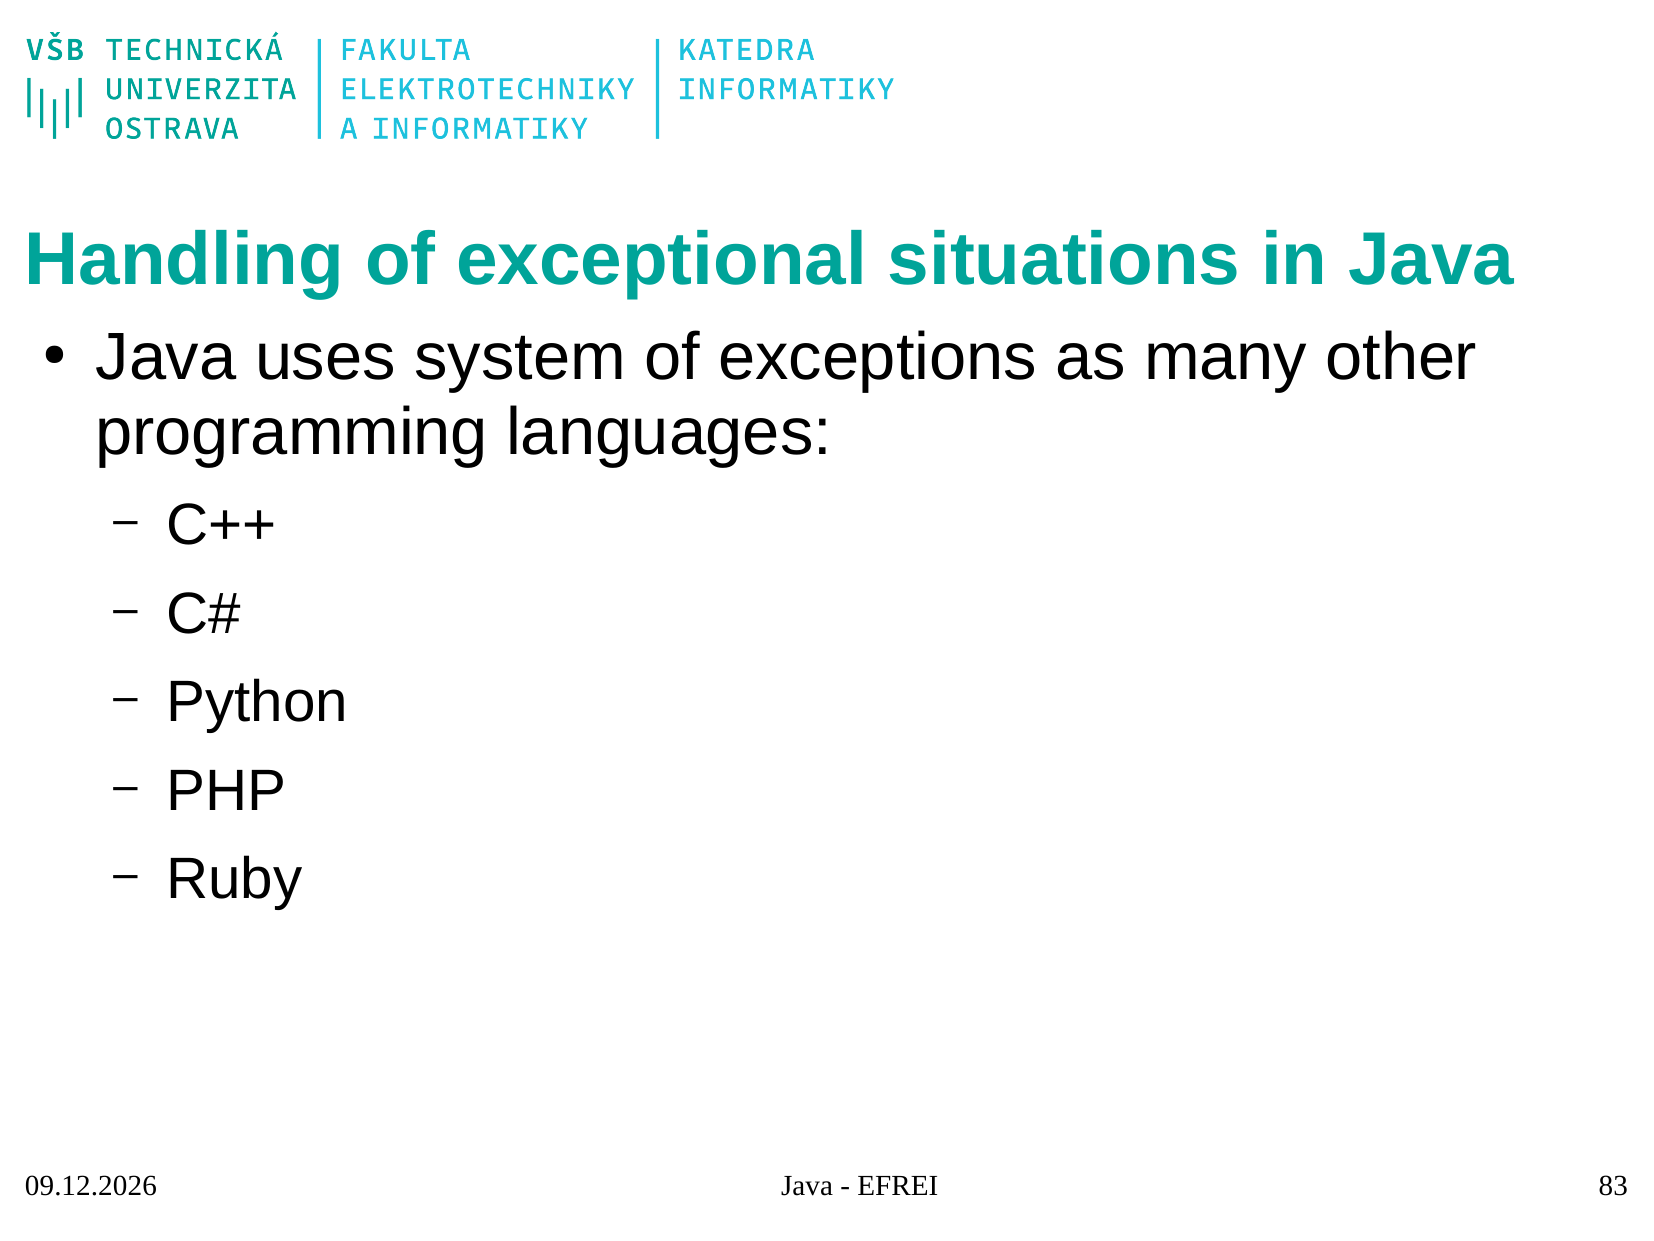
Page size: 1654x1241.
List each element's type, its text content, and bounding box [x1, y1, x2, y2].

list Java uses system of exceptions as many other programming languages: C++ C# Python PHP Ruby [24, 318, 1629, 1146]
title Handling of exceptional situations in Java [24, 169, 1629, 300]
picture [26, 31, 894, 139]
